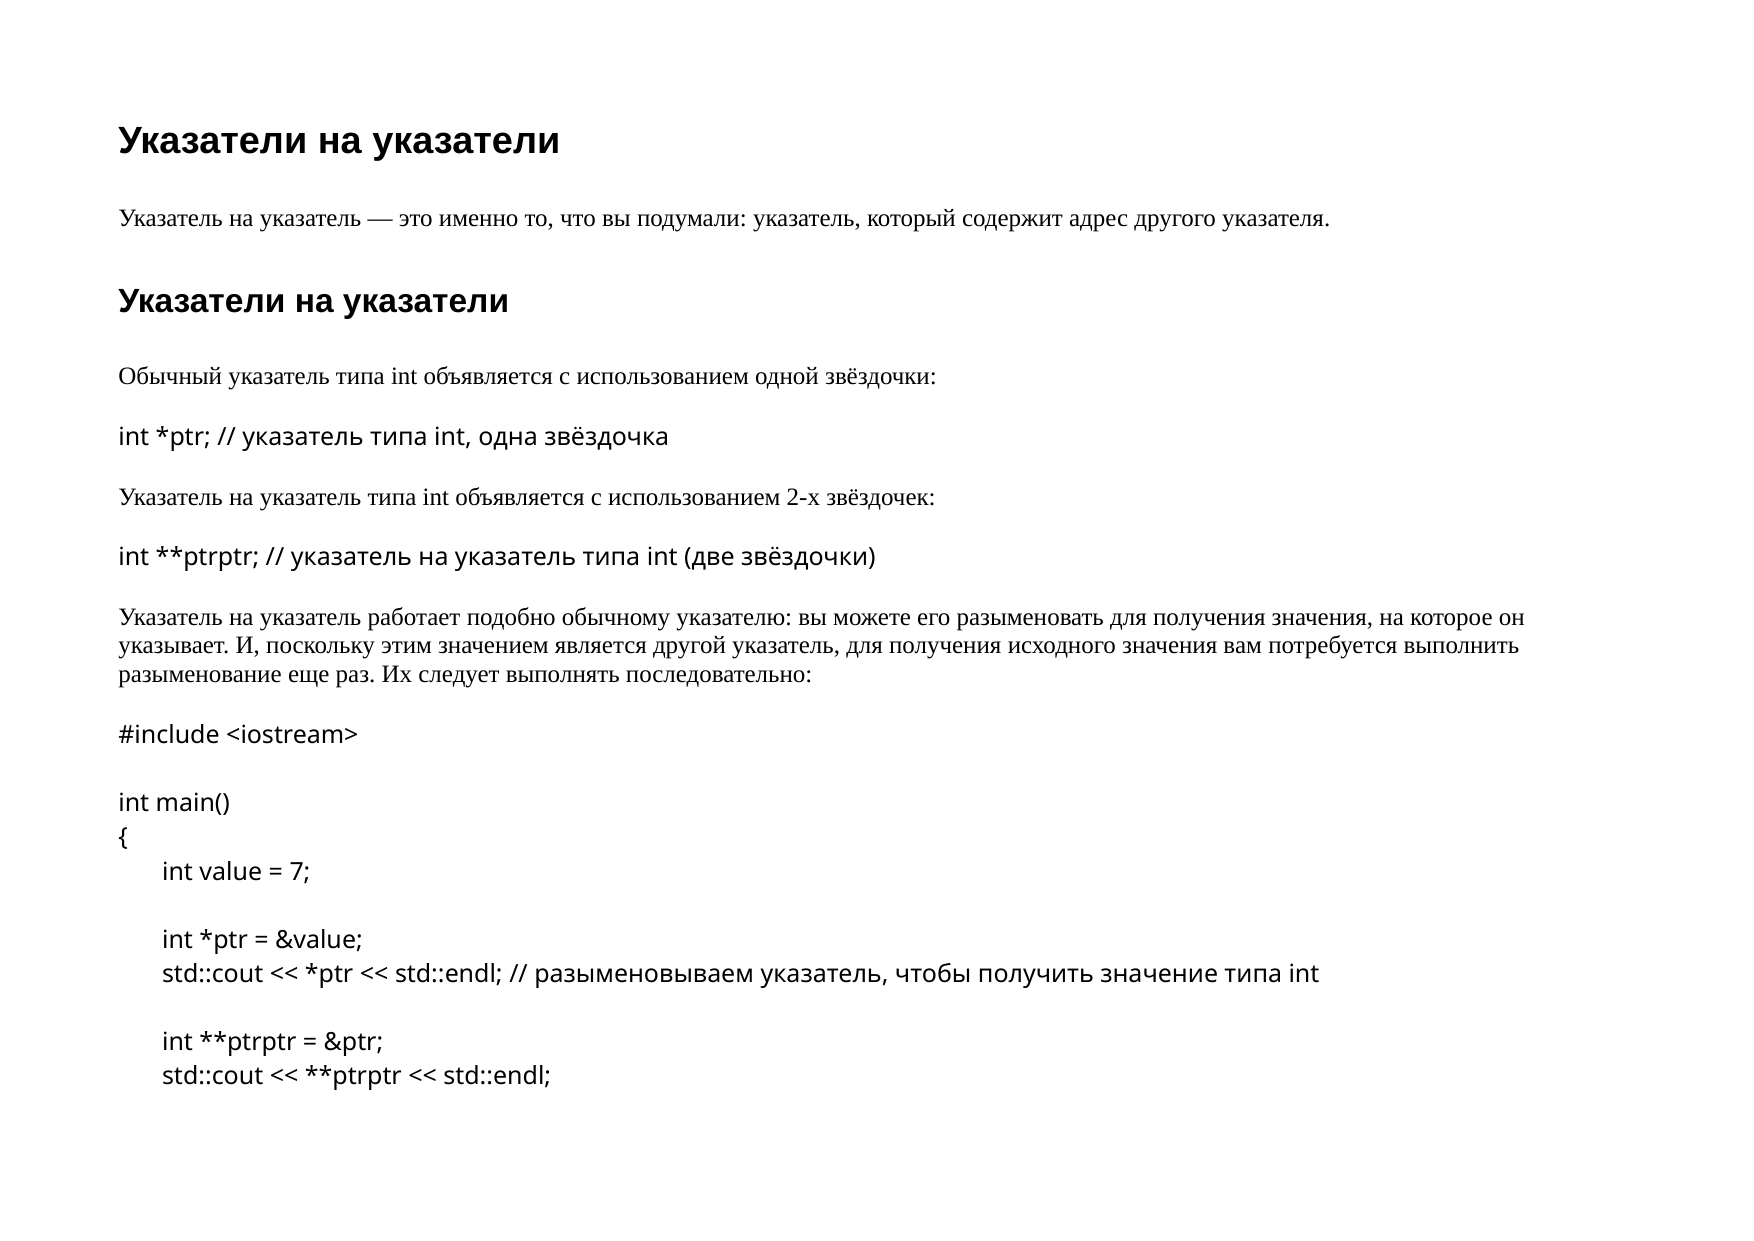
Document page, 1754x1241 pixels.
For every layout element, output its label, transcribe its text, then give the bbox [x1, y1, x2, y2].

text int *ptr = &value; [118, 921, 1636, 955]
text Указатель на указатель типа int объявляется с использованием 2-х звёздочек: [118, 482, 1636, 510]
text int main() [118, 785, 1636, 819]
text int **ptrptr; // указатель на указатель типа int (две звёздочки) [118, 539, 1636, 573]
text #include <iostream> [118, 717, 1636, 751]
text Указатель на указатель работает подобно обычному указателю: вы можете его разыменовать для получения значения, на которое он указывает. И, поскольку этим значением является другой указатель, для получения исходного значения вам потребуется выполнить разыменование еще раз. Их следует выполнять последовательно: [118, 602, 1636, 688]
text { [118, 819, 1636, 853]
text int **ptrptr = &ptr; [118, 1023, 1636, 1057]
text int value = 7; [118, 853, 1636, 887]
text std::cout << *ptr << std::endl; // разыменовываем указатель, чтобы получить значение типа int [118, 955, 1636, 989]
text std::cout << **ptrptr << std::endl; [118, 1057, 1636, 1092]
subtitle Указатели на указатели [118, 281, 1636, 320]
text Указатель на указатель — это именно то, что вы подумали: указатель, который содержит адрес другого указателя. [118, 203, 1636, 232]
text Обычный указатель типа int объявляется с использованием одной звёздочки: [118, 361, 1636, 390]
subtitle Указатели на указатели [118, 118, 1636, 162]
text int *ptr; // указатель типа int, одна звёздочка [118, 419, 1636, 453]
